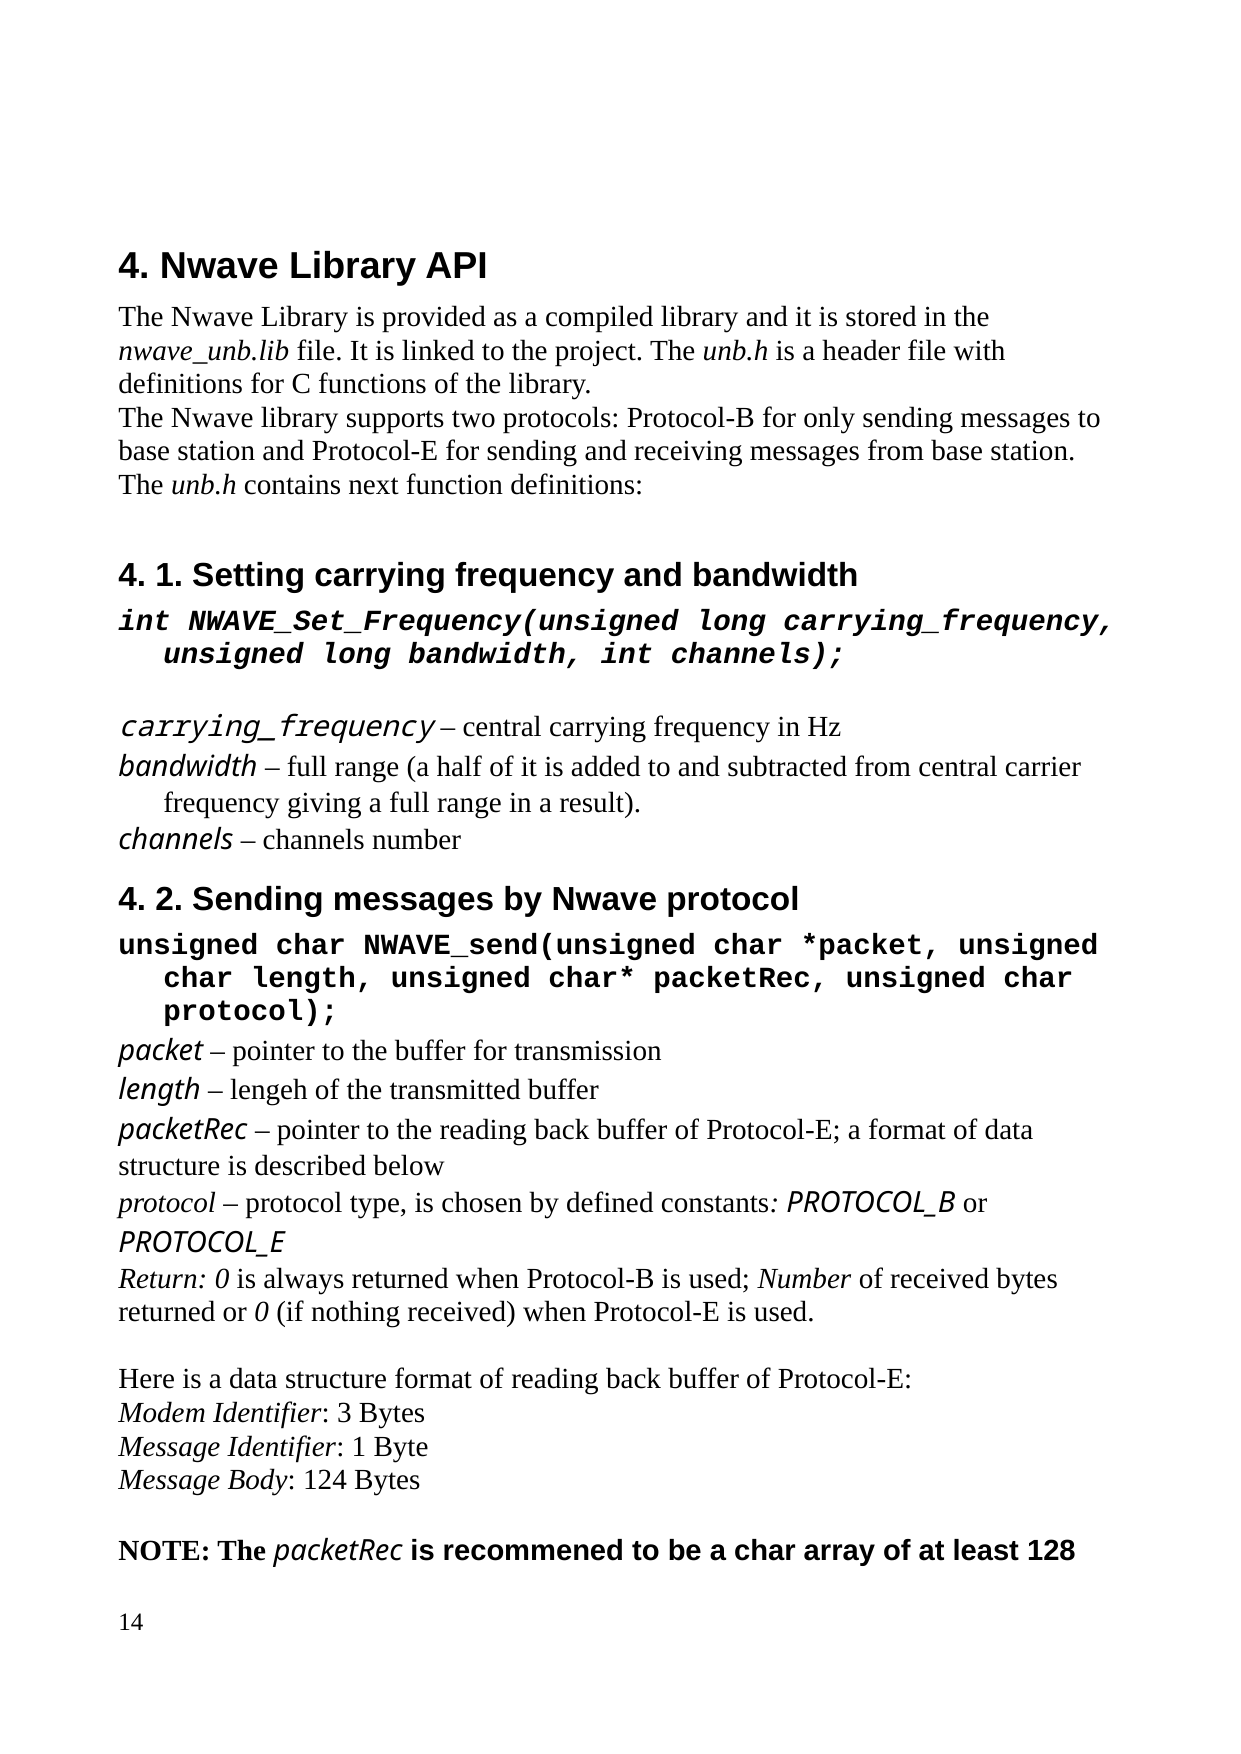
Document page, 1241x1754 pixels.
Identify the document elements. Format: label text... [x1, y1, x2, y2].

list The Nwave library supports two protocols: Protocol-B for only sending messages to base station and Protocol-E for sending and receiving messages from base station. [118, 400, 1122, 467]
list protocol – protocol type, is chosen by defined constants: PROTOCOL_B or PROTOCOL_E [118, 1182, 1122, 1261]
list unsigned char NWAVE_send(unsigned char *packet, unsigned char length, unsigned char* packetRec, unsigned char protocol); [118, 930, 1122, 1029]
list channels – channels number [118, 818, 1122, 858]
list length – lengеh of the transmitted buffer [118, 1069, 1122, 1108]
text Here is a data structure format of reading back buffer of Protocol-E: [118, 1362, 1122, 1395]
text Modem Identifier: 3 Bytes [118, 1395, 1122, 1429]
list carrying_frequency – central carrying frequency in Hz [118, 706, 1122, 745]
text Message Body: 124 Bytes [118, 1462, 1122, 1496]
subtitle 4. 1. Setting carrying frequency and bandwidth [118, 555, 1122, 593]
list bandwidth – full range (a half of it is added to and subtracted from central carrier frequency giving a full range in a result). [118, 745, 1122, 818]
list packet – pointer to the buffer for transmission [118, 1029, 1122, 1069]
list The Nwave Library is provided as a compiled library and it is stored in the nwave_unb.lib file. It is linked to the project. The unb.h is a header file with definitions for C functions of the library. [118, 299, 1122, 400]
list packetRec – pointer to the reading back buffer of Protocol-E; a format of data structure is described below [118, 1108, 1122, 1182]
text Message Identifier: 1 Byte [118, 1429, 1122, 1462]
subtitle 4. Nwave Library API [118, 244, 1122, 287]
list NOTE: The packetRec is recommened to be a char array of at least 128 [118, 1529, 1122, 1569]
subtitle 4. 2. Sending messages by Nwave protocol [118, 879, 1122, 917]
list int NWAVE_Set_Frequency(unsigned long carrying_frequency, unsigned long bandwidth, int channels); [118, 606, 1122, 672]
list Return: 0 is always returned when Protocol-B is used; Number of received bytes returned or 0 (if nothing received) when Protocol-E is used. [118, 1261, 1122, 1328]
list The unb.h contains next function definitions: [118, 467, 1122, 501]
